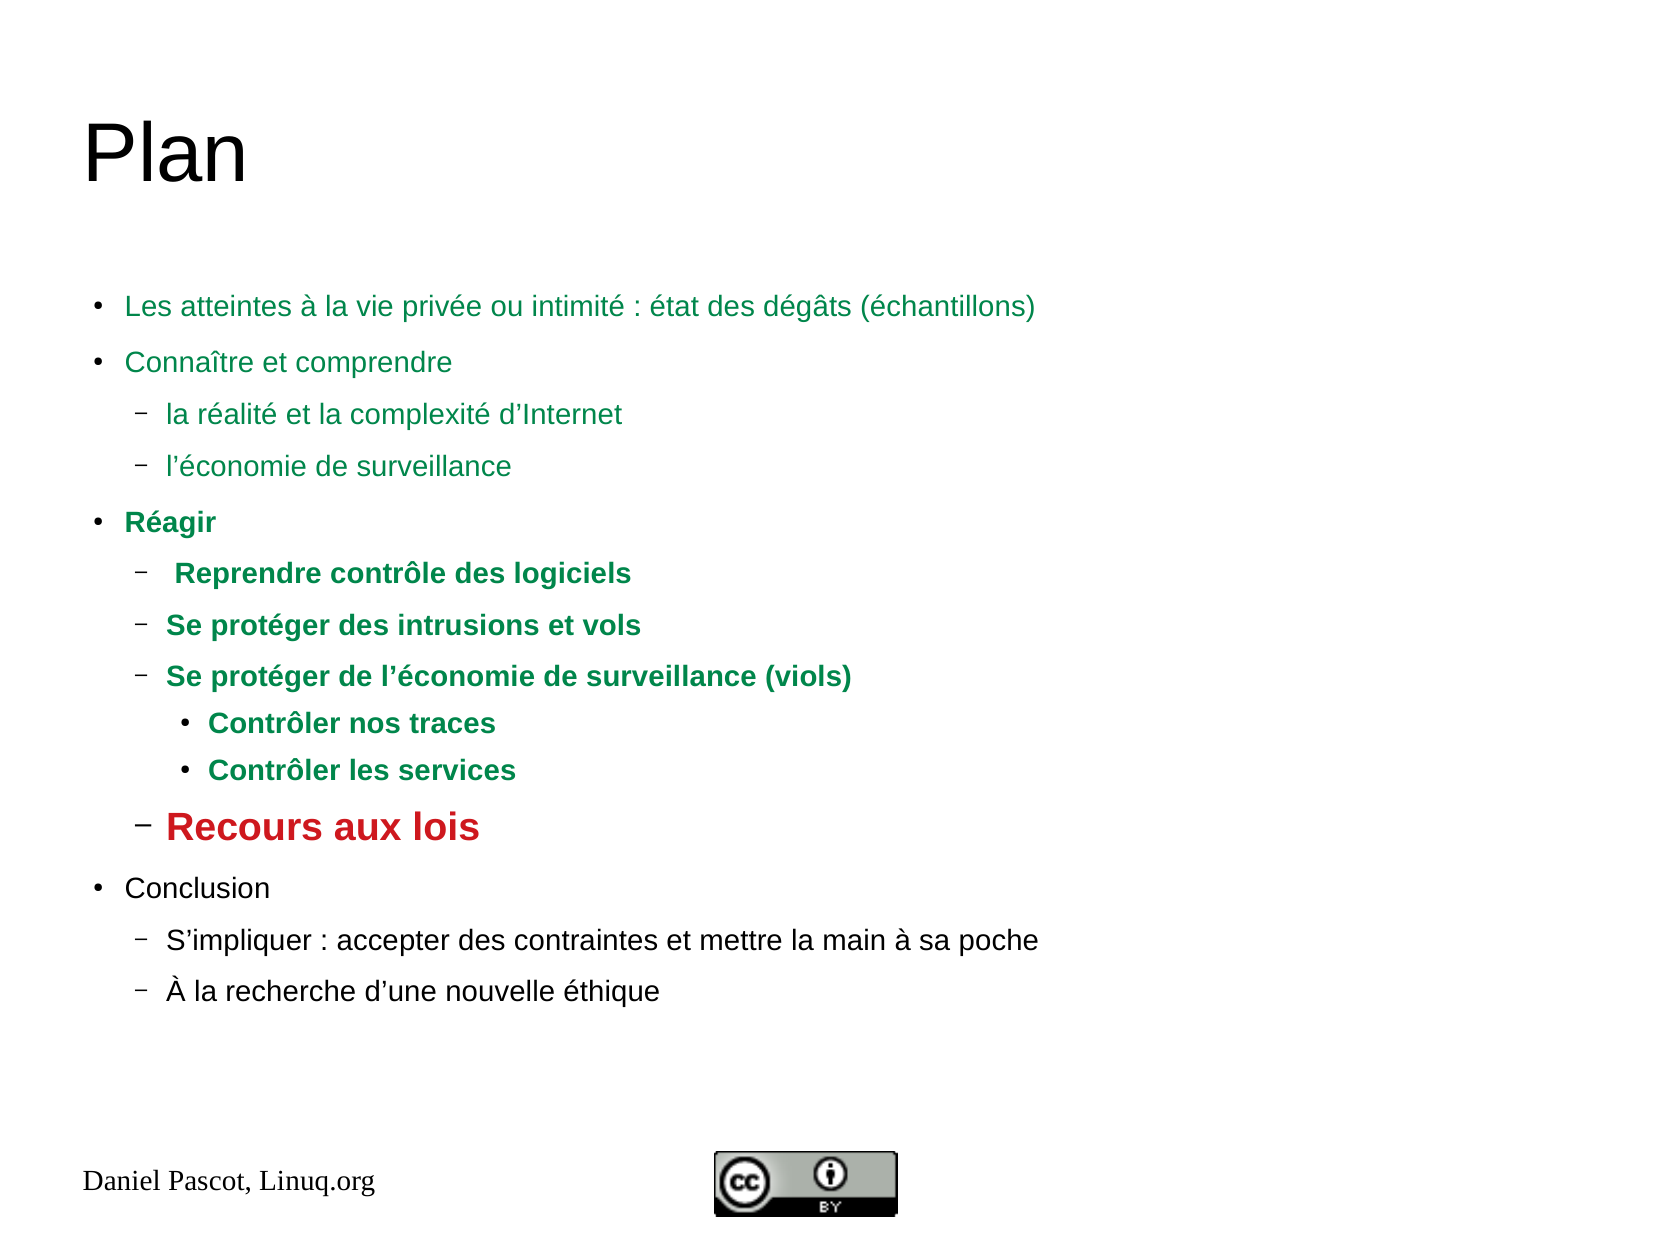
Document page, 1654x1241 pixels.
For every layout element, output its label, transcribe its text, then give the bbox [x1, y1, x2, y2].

picture [714, 1158, 898, 1217]
text_box [82, 290, 1571, 1158]
title Plan [82, 49, 1571, 257]
